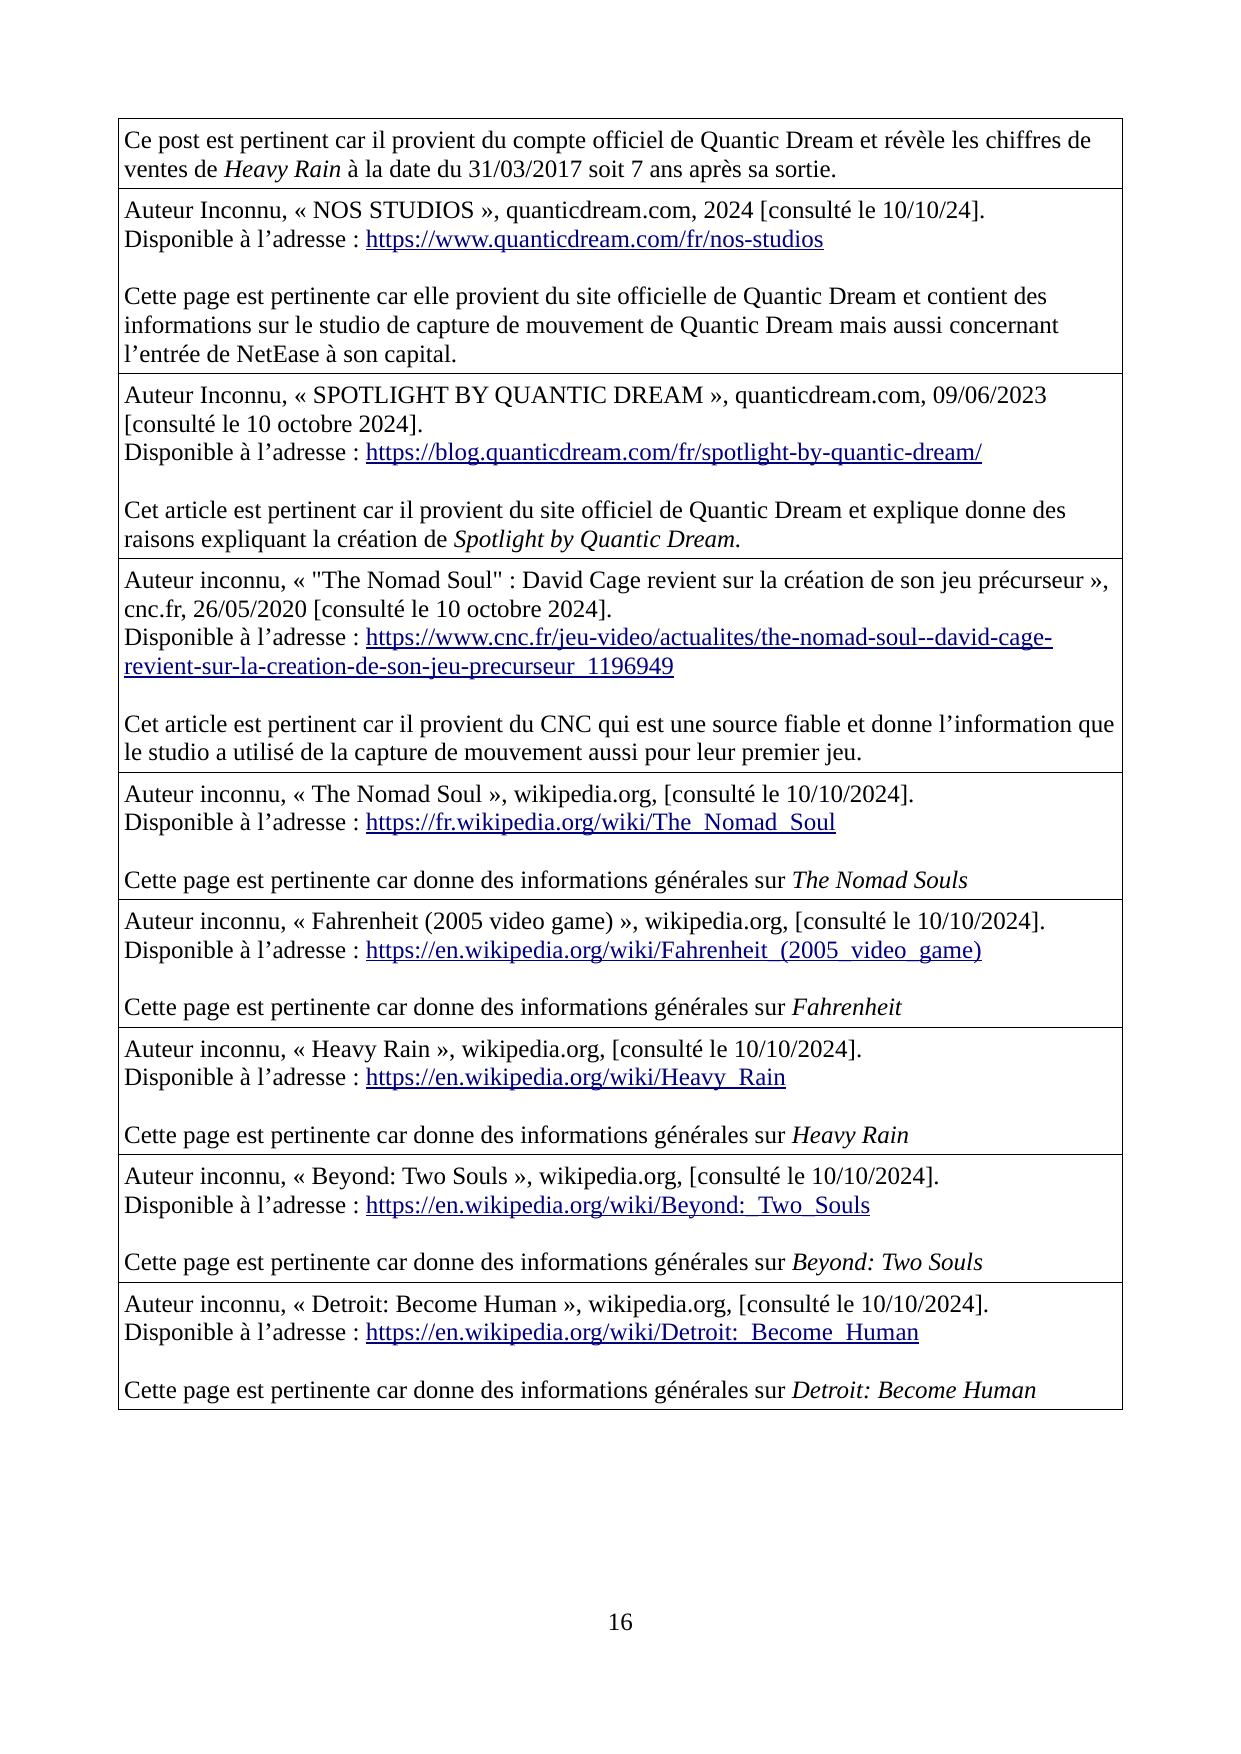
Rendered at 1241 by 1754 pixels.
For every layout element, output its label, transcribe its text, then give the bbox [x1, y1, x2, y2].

table_cell Auteur inconnu, « "The Nomad Soul" : David Cage revient sur la création de son jeu précurseur », cnc.fr, 26/05/2020 [consulté le 10 octobre 2024]. Disponible à l’adresse : https://www.cnc.fr/jeu-video/actualites/the-nomad-soul--david-cage-revient-sur-la-creation-de-son-jeu-precurseur_1196949 Cet article est pertinent car il provient du CNC qui est une source fiable et donne l’information que le studio a utilisé de la capture de mouvement aussi pour leur premier jeu. [119, 559, 1122, 772]
table_cell Ce post est pertinent car il provient du compte officiel de Quantic Dream et révèle les chiffres de ventes de Heavy Rain à la date du 31/03/2017 soit 7 ans après sa sortie. [119, 119, 1122, 188]
table_cell Auteur Inconnu, « NOS STUDIOS », quanticdream.com, 2024 [consulté le 10/10/24]. Disponible à l’adresse : https://www.quanticdream.com/fr/nos-studios Cette page est pertinente car elle provient du site officielle de Quantic Dream et contient des informations sur le studio de capture de mouvement de Quantic Dream mais aussi concernant l’entrée de NetEase à son capital. [119, 189, 1122, 373]
table_cell Auteur Inconnu, « SPOTLIGHT BY QUANTIC DREAM », quanticdream.com, 09/06/2023 [consulté le 10 octobre 2024]. Disponible à l’adresse : https://blog.quanticdream.com/fr/spotlight-by-quantic-dream/ Cet article est pertinent car il provient du site officiel de Quantic Dream et explique donne des raisons expliquant la création de Spotlight by Quantic Dream. [119, 374, 1122, 558]
table_cell Auteur inconnu, « Beyond: Two Souls », wikipedia.org, [consulté le 10/10/2024]. Disponible à l’adresse : https://en.wikipedia.org/wiki/Beyond:_Two_Souls Cette page est pertinente car donne des informations générales sur Beyond: Two Souls [119, 1155, 1122, 1282]
table_cell Auteur inconnu, « Fahrenheit (2005 video game) », wikipedia.org, [consulté le 10/10/2024]. Disponible à l’adresse : https://en.wikipedia.org/wiki/Fahrenheit_(2005_video_game) Cette page est pertinente car donne des informations générales sur Fahrenheit [119, 900, 1122, 1027]
table_cell Auteur inconnu, « Heavy Rain », wikipedia.org, [consulté le 10/10/2024]. Disponible à l’adresse : https://en.wikipedia.org/wiki/Heavy_Rain Cette page est pertinente car donne des informations générales sur Heavy Rain [119, 1028, 1122, 1154]
table_cell Auteur inconnu, « The Nomad Soul », wikipedia.org, [consulté le 10/10/2024]. Disponible à l’adresse : https://fr.wikipedia.org/wiki/The_Nomad_Soul Cette page est pertinente car donne des informations générales sur The Nomad Souls [119, 773, 1122, 899]
table_cell Auteur inconnu, « Detroit: Become Human », wikipedia.org, [consulté le 10/10/2024]. Disponible à l’adresse : https://en.wikipedia.org/wiki/Detroit:_Become_Human Cette page est pertinente car donne des informations générales sur Detroit: Become Human [119, 1283, 1122, 1409]
